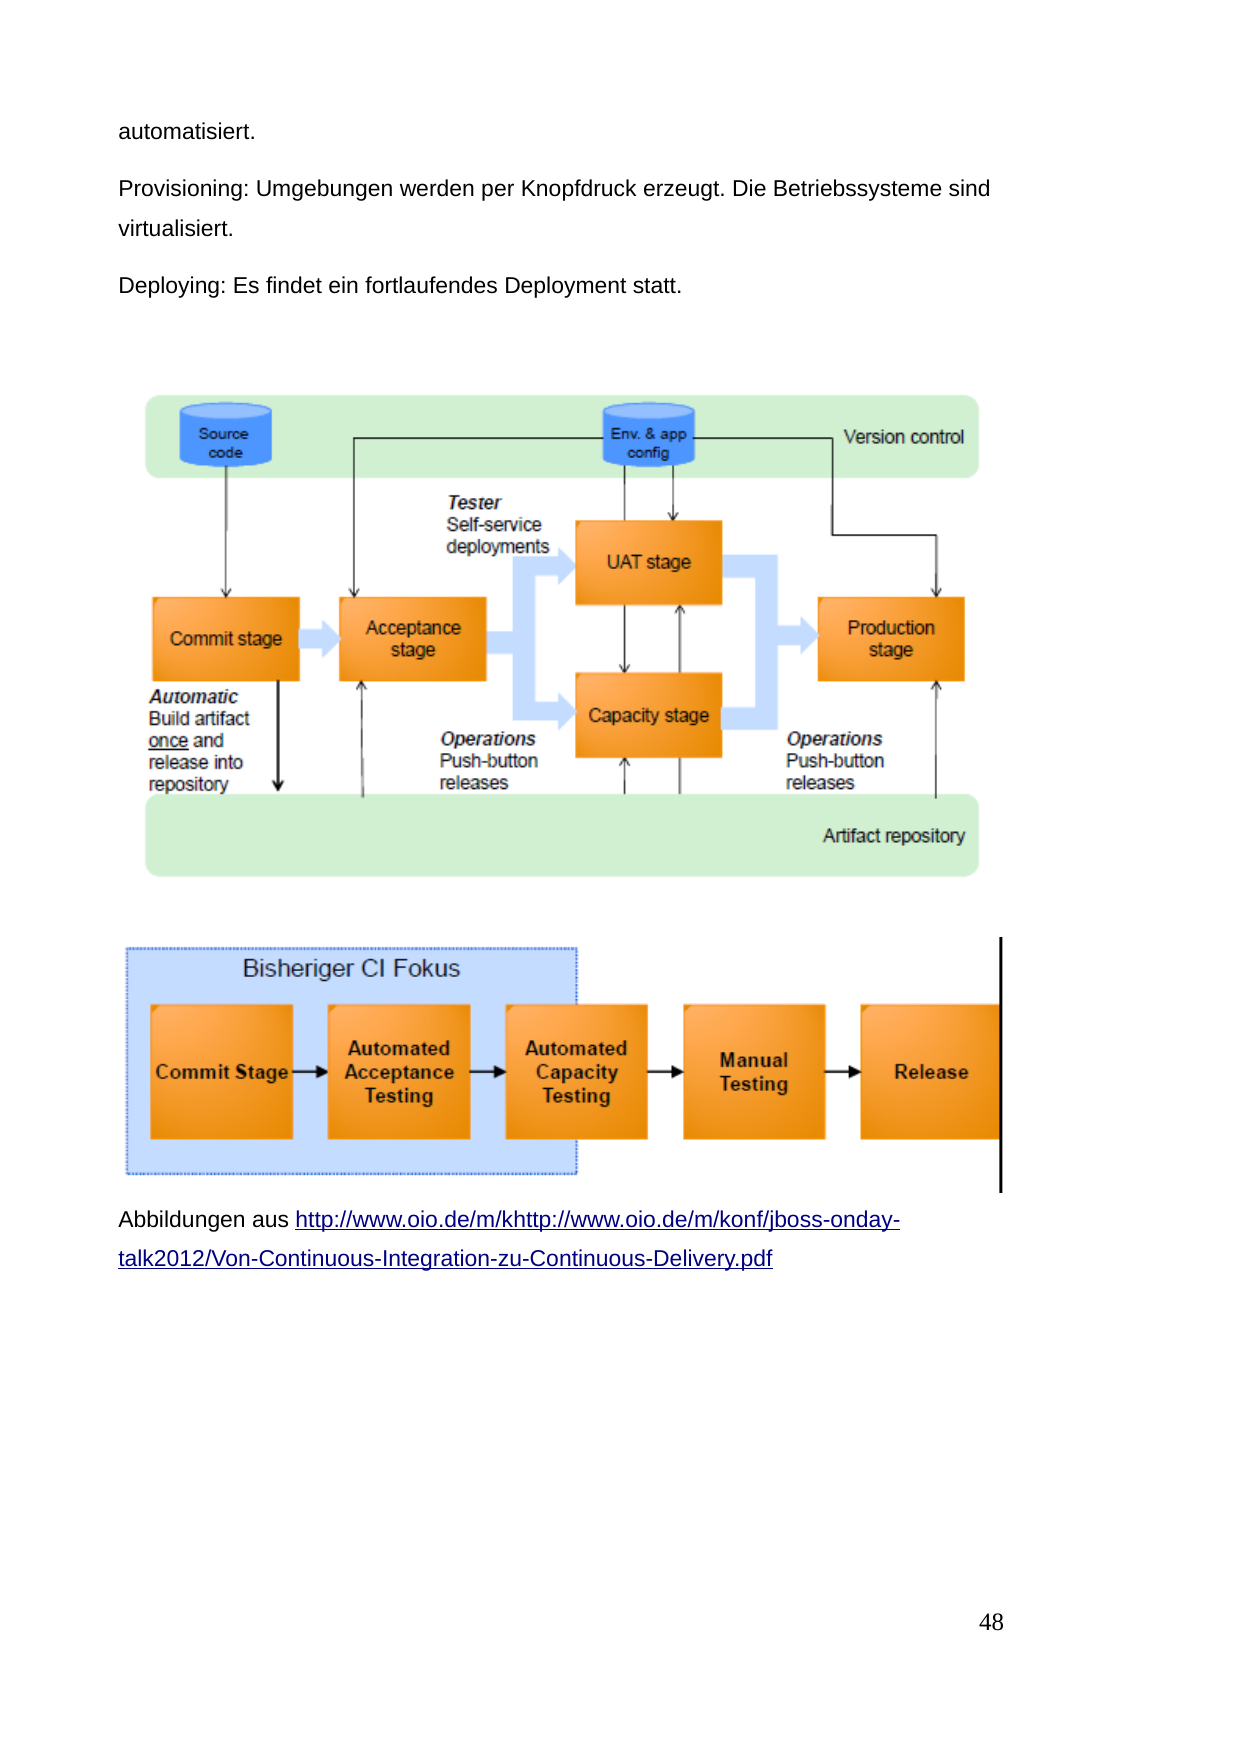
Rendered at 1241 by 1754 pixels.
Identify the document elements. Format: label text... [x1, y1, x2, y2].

picture [118, 937, 1004, 1193]
text Deploying: Es findet ein fortlaufendes Deployment statt. [118, 272, 1004, 298]
picture [136, 386, 987, 885]
text Provisioning: Umgebungen werden per Knopfdruck erzeugt. Die Betriebssysteme sind virtualisiert. [118, 175, 1004, 241]
text automatisiert. [118, 118, 1004, 144]
text Abbildungen aus http://www.oio.de/m/khttp://www.oio.de/m/konf/jboss-onday-talk2012/Von-Continuous-Integration-zu-Continuous-Delivery.pdf [118, 1193, 1004, 1272]
